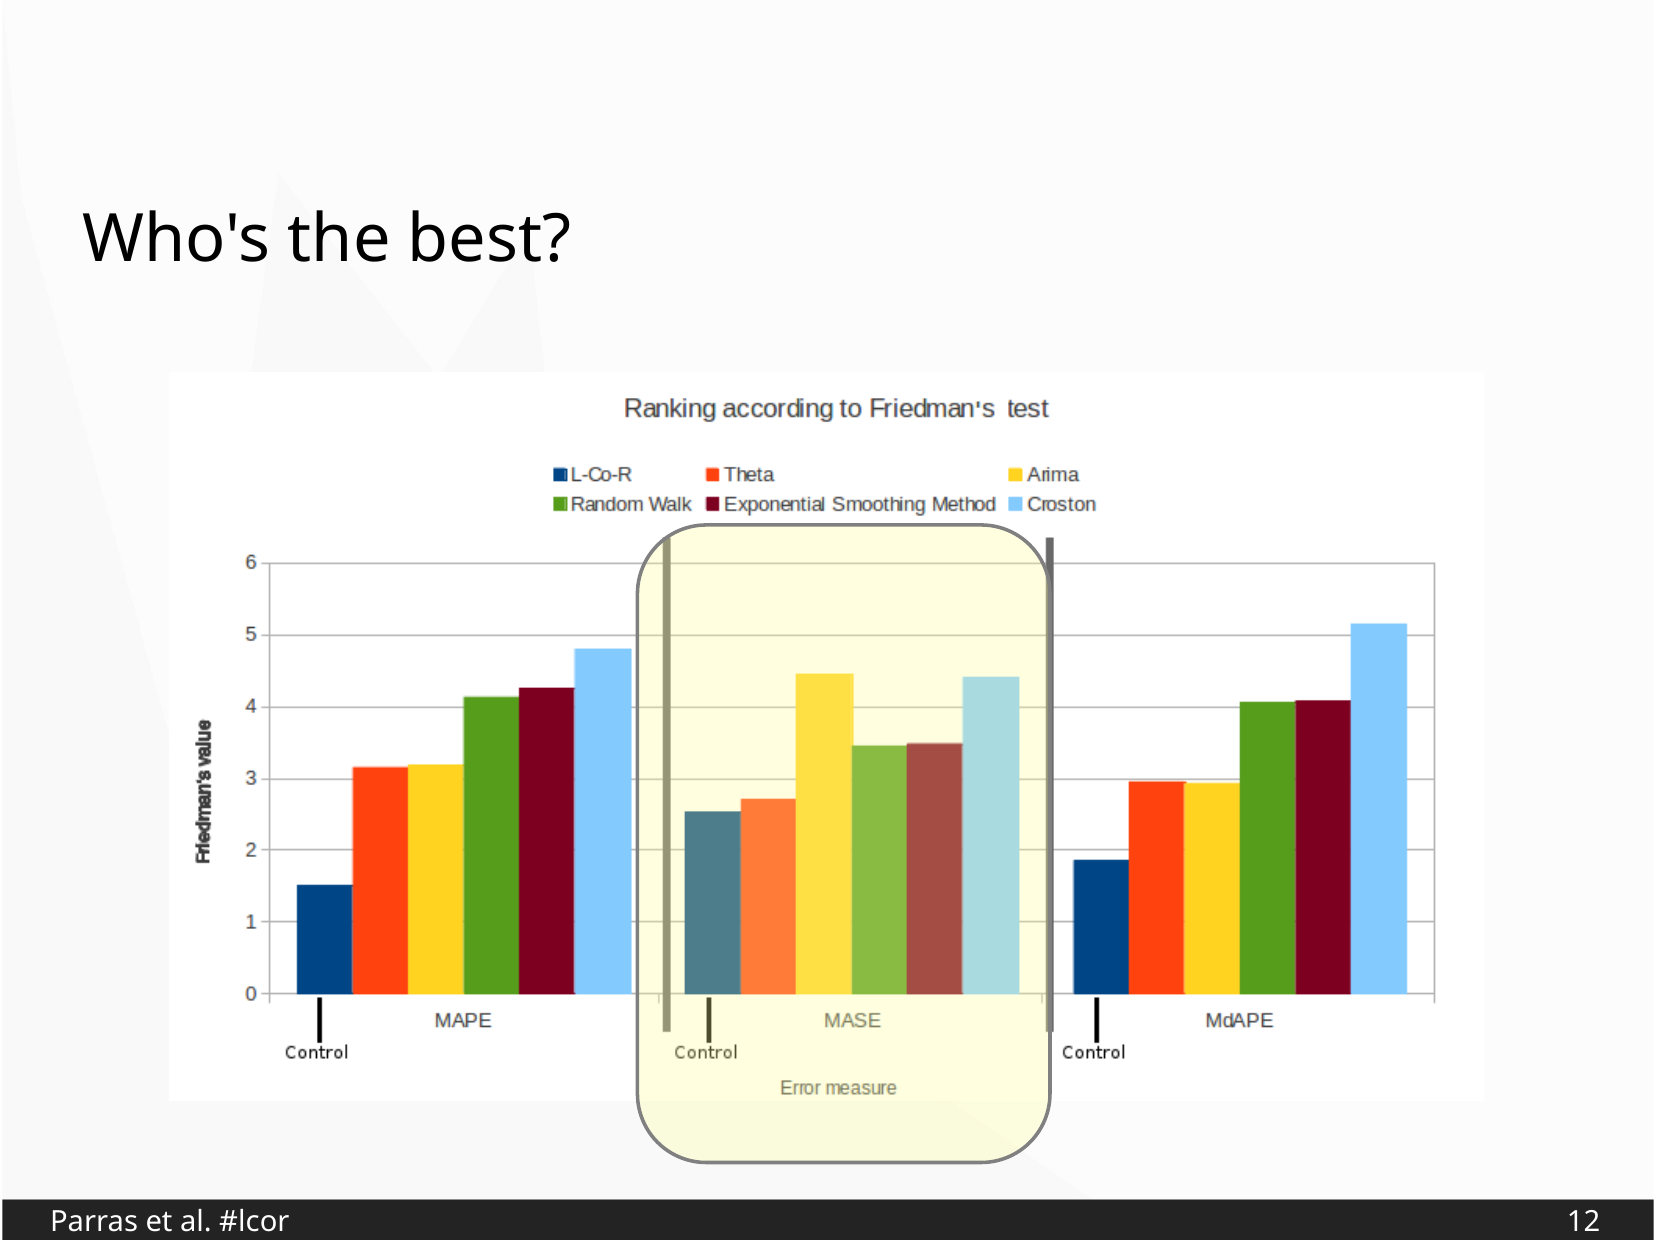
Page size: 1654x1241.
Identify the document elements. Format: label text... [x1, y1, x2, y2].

picture [2, 0, 1654, 1241]
title Who's the best? [82, 132, 1571, 340]
text_box [637, 524, 1051, 1163]
